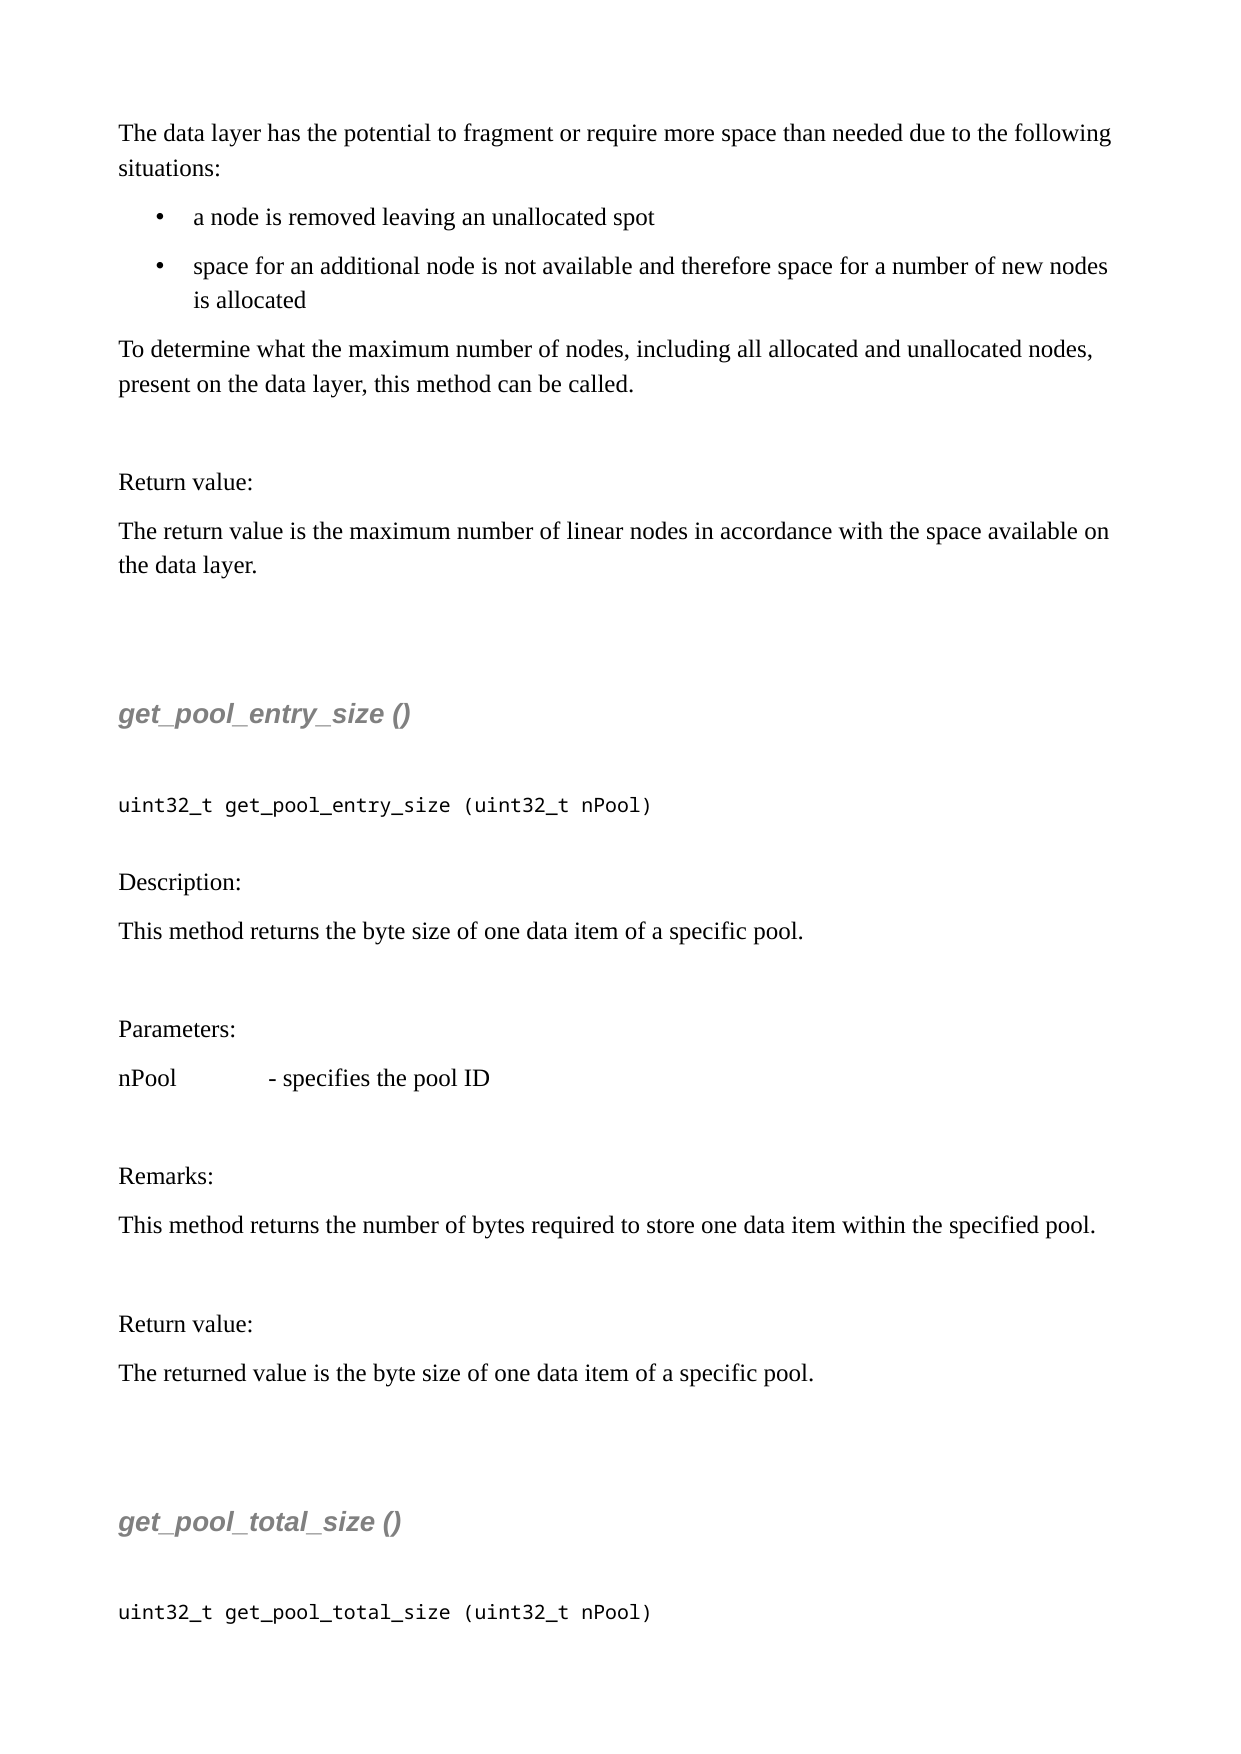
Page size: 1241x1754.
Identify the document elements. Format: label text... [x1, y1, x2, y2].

list space for an additional node is not available and therefore space for a number of new nodes is allocated [156, 251, 1122, 314]
text nPool - specifies the pool ID [118, 1063, 1122, 1092]
subtitle get_pool_total_size () [118, 1505, 1122, 1537]
text To determine what the maximum number of nodes, including all allocated and unallocated nodes, present on the data layer, this method can be called. [118, 334, 1122, 397]
text Remarks: [118, 1161, 1122, 1190]
text Return value: [118, 467, 1122, 496]
list a node is removed leaving an unallocated spot [156, 202, 1122, 230]
text Return value: [118, 1309, 1122, 1337]
text uint32_t get_pool_entry_size (uint32_t nPool) [118, 791, 1122, 818]
text This method returns the byte size of one data item of a specific pool. [118, 916, 1122, 945]
text The data layer has the potential to fragment or require more space than needed due to the following situations: [118, 118, 1122, 181]
text The returned value is the byte size of one data item of a specific pool. [118, 1358, 1122, 1386]
text The return value is the maximum number of linear nodes in accordance with the space available on the data layer. [118, 516, 1122, 579]
text Description: [118, 867, 1122, 896]
text Parameters: [118, 1014, 1122, 1043]
subtitle get_pool_entry_size () [118, 698, 1122, 729]
text uint32_t get_pool_total_size (uint32_t nPool) [118, 1598, 1122, 1625]
text This method returns the number of bytes required to store one data item within the specified pool. [118, 1211, 1122, 1239]
